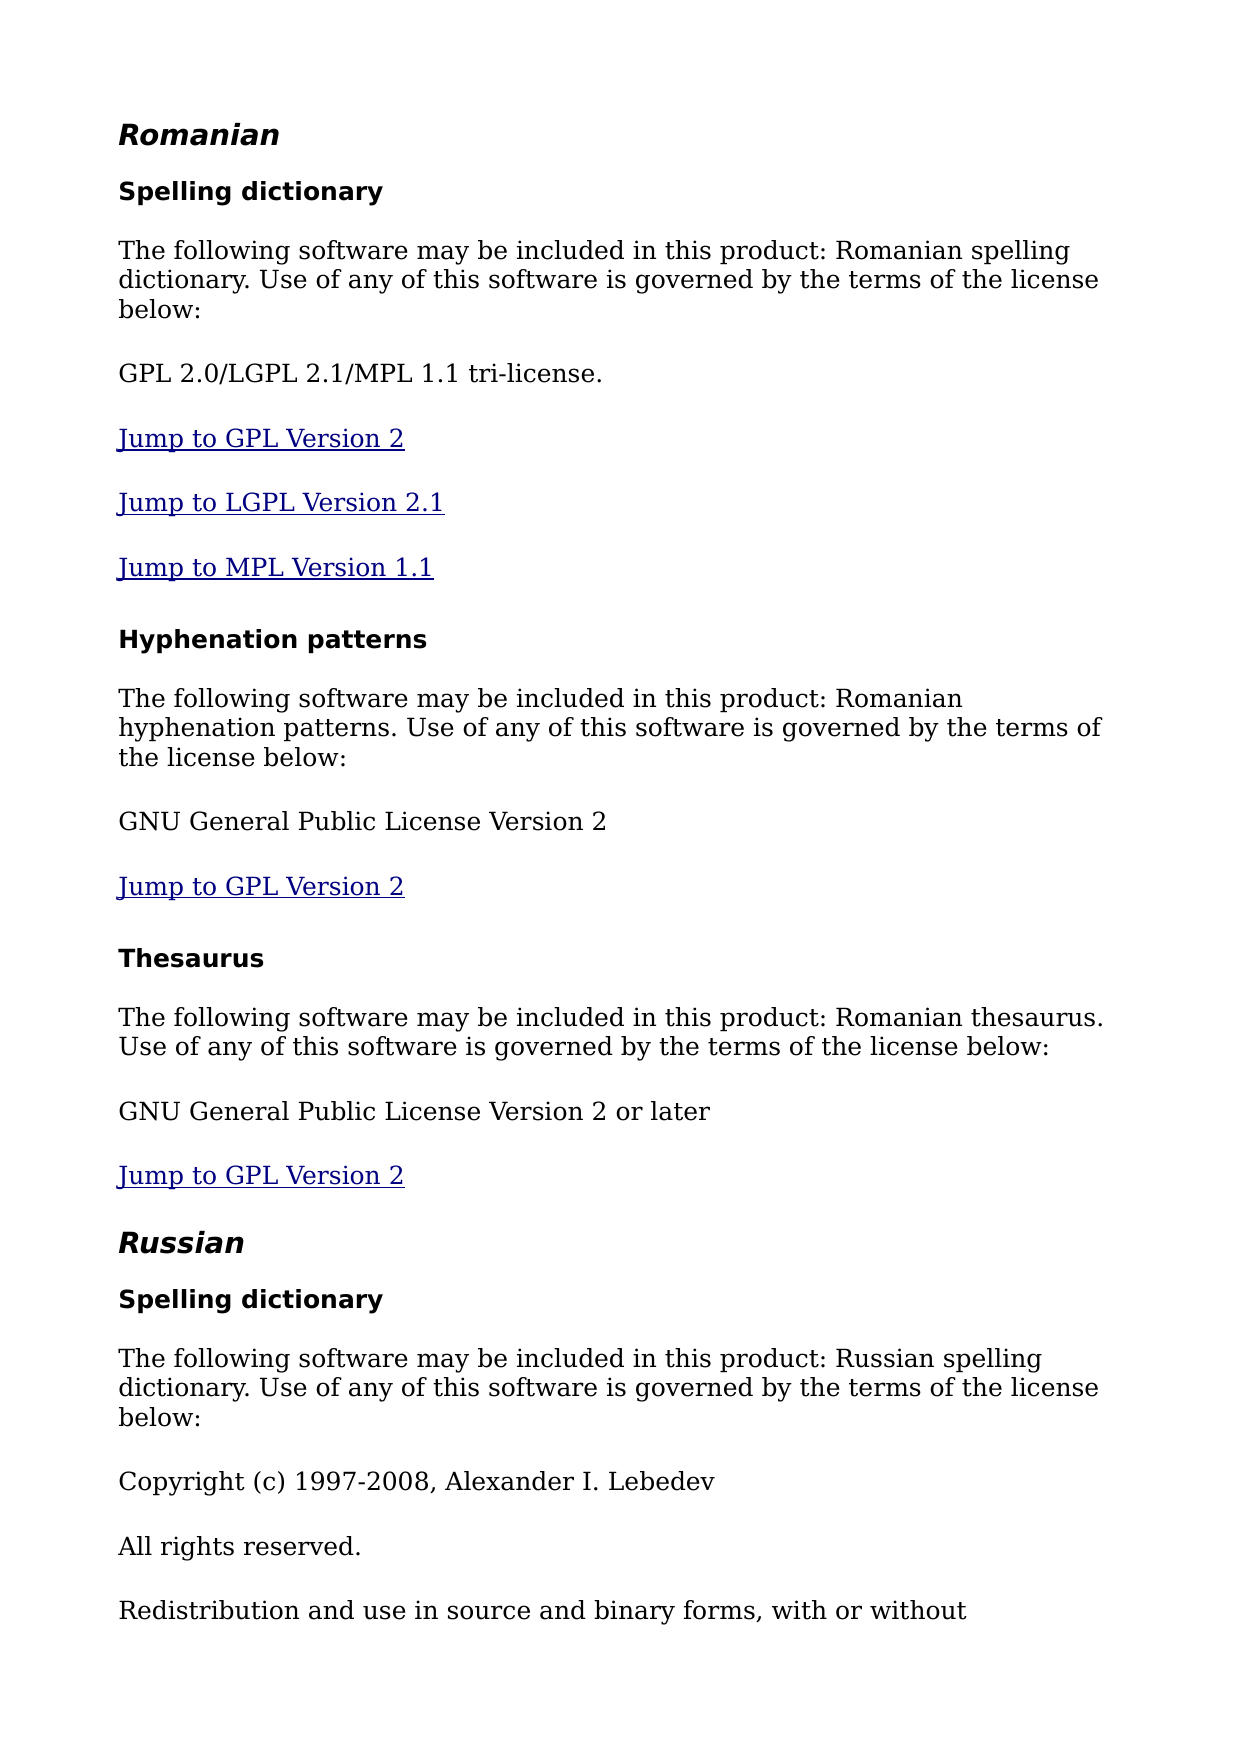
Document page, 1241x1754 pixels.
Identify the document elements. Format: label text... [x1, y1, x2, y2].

text The following software may be included in this product: Romanian hyphenation patterns. Use of any of this software is governed by the terms of the license below: [118, 684, 1122, 772]
subtitle Russian [118, 1226, 1122, 1260]
text The following software may be included in this product: Romanian spelling dictionary. Use of any of this software is governed by the terms of the license below: [118, 236, 1122, 324]
text Jump to GPL Version 2 [118, 1161, 1122, 1191]
subtitle Spelling dictionary [118, 1285, 1122, 1314]
subtitle Hyphenation patterns [118, 625, 1122, 654]
text All rights reserved. [118, 1532, 1122, 1561]
text GNU General Public License Version 2 or later [118, 1097, 1122, 1126]
text Jump to GPL Version 2 [118, 424, 1122, 453]
text The following software may be included in this product: Romanian thesaurus. Use of any of this software is governed by the terms of the license below: [118, 1003, 1122, 1061]
text GPL 2.0/LGPL 2.1/MPL 1.1 tri-license. [118, 359, 1122, 388]
subtitle Thesaurus [118, 944, 1122, 973]
text Copyright (c) 1997-2008, Alexander I. Lebedev [118, 1467, 1122, 1496]
text Jump to GPL Version 2 [118, 872, 1122, 901]
text The following software may be included in this product: Russian spelling dictionary. Use of any of this software is governed by the terms of the license below: [118, 1344, 1122, 1432]
text GNU General Public License Version 2 [118, 807, 1122, 836]
subtitle Spelling dictionary [118, 177, 1122, 206]
subtitle Romanian [118, 118, 1122, 152]
text Jump to MPL Version 1.1 [118, 553, 1122, 582]
text Jump to LGPL Version 2.1 [118, 488, 1122, 518]
text Redistribution and use in source and binary forms, with or without [118, 1596, 1122, 1626]
